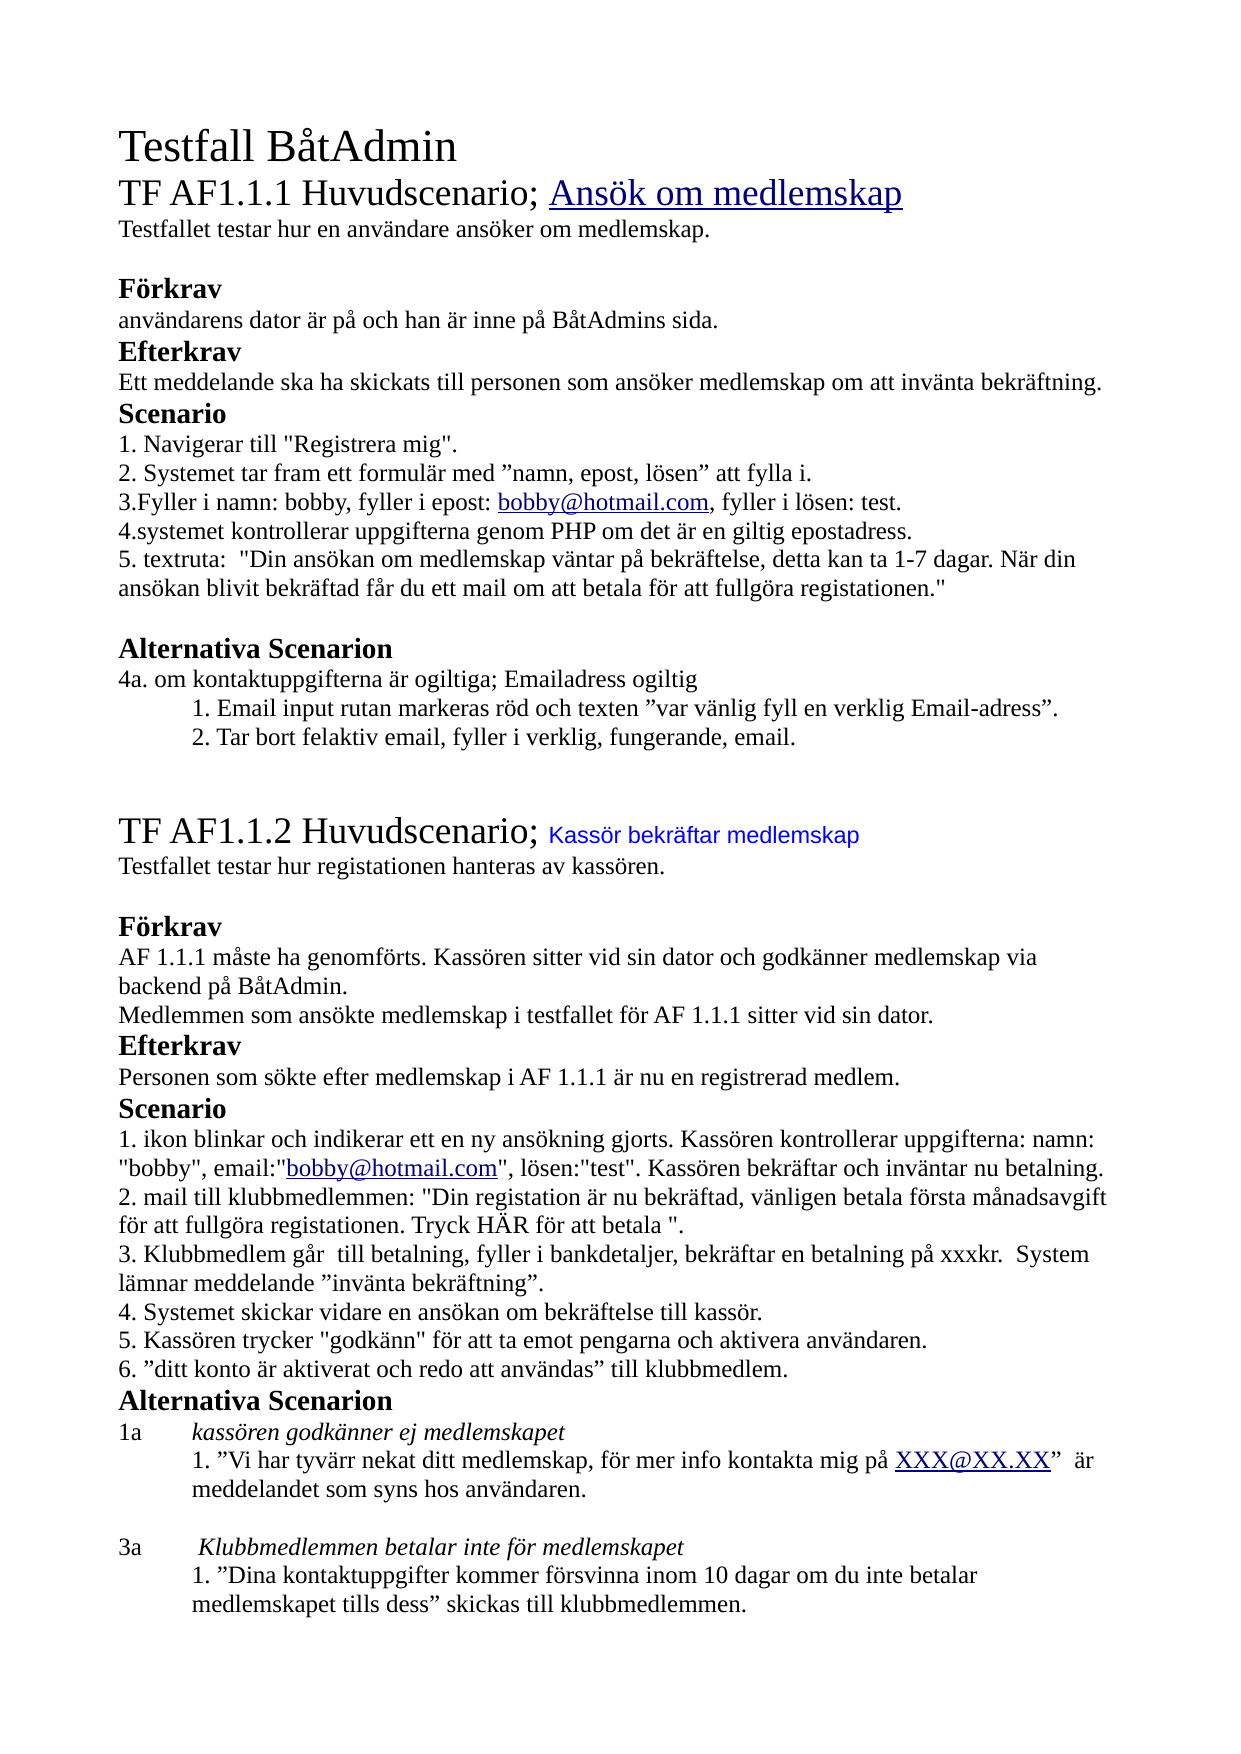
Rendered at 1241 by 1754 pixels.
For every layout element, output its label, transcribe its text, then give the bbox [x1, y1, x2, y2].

text Personen som sökte efter medlemskap i AF 1.1.1 är nu en registrerad medlem. Scenario [118, 1062, 1122, 1124]
text Alternativa Scenarion [118, 631, 1122, 664]
text AF 1.1.1 måste ha genomförts. Kassören sitter vid sin dator och godkänner medlemskap via backend på BåtAdmin. Medlemmen som ansökte medlemskap i testfallet för AF 1.1.1 sitter vid sin dator. [118, 942, 1122, 1028]
text Ett meddelande ska ha skickats till personen som ansöker medlemskap om att invänta bekräftning. Scenario [118, 367, 1122, 429]
text Testfall BåtAdmin [118, 118, 1122, 171]
text 3.Fyller i namn: bobby, fyller i epost: bobby@hotmail.com, fyller i lösen: test. 4.systemet kontrollerar uppgifterna genom PHP om det är en giltig epostadress. [118, 487, 1122, 544]
text 3. Klubbmedlem går till betalning, fyller i bankdetaljer, bekräftar en betalning på xxxkr. System lämnar meddelande ”invänta bekräftning”. [118, 1239, 1122, 1297]
text TF AF1.1.2 Huvudscenario; Kassör bekräftar medlemskap [118, 808, 1122, 851]
text Testfallet testar hur en användare ansöker om medlemskap. [118, 214, 1122, 243]
text 4a. om kontaktuppgifterna är ogiltiga; Emailadress ogiltig [118, 664, 1122, 693]
text 5. Kassören trycker "godkänn" för att ta emot pengarna och aktivera användaren. [118, 1326, 1122, 1354]
text TF AF1.1.1 Huvudscenario; Ansök om medlemskap [118, 171, 1122, 214]
text 2. Tar bort felaktiv email, fyller i verklig, fungerande, email. [118, 722, 1122, 751]
text Alternativa Scenarion [118, 1383, 1122, 1417]
text Efterkrav [118, 334, 1122, 367]
text 1. ”Dina kontaktuppgifter kommer försvinna inom 10 dagar om du inte betalar medlemskapet tills dess” skickas till klubbmedlemmen. [118, 1560, 1122, 1618]
text 2. mail till klubbmedlemmen: "Din registation är nu bekräftad, vänligen betala första månadsavgift för att fullgöra registationen. Tryck HÄR för att betala ". [118, 1182, 1122, 1239]
text 1. Navigerar till "Registrera mig". [118, 429, 1122, 458]
text Förkrav [118, 271, 1122, 305]
text 5. textruta: "Din ansökan om medlemskap väntar på bekräftelse, detta kan ta 1-7 dagar. När din ansökan blivit bekräftad får du ett mail om att betala för att fullgöra registationen." [118, 544, 1122, 602]
text 1. ikon blinkar och indikerar ett en ny ansökning gjorts. Kassören kontrollerar uppgifterna: namn: "bobby", email:"bobby@hotmail.com", lösen:"test". Kassören bekräftar och inväntar nu betalning. [118, 1124, 1122, 1182]
text 3a Klubbmedlemmen betalar inte för medlemskapet [118, 1532, 1122, 1560]
text användarens dator är på och han är inne på BåtAdmins sida. [118, 305, 1122, 334]
text 4. Systemet skickar vidare en ansökan om bekräftelse till kassör. [118, 1297, 1122, 1326]
text Förkrav [118, 909, 1122, 942]
text 6. ”ditt konto är aktiverat och redo att användas” till klubbmedlem. [118, 1354, 1122, 1383]
text Efterkrav [118, 1028, 1122, 1062]
text Testfallet testar hur registationen hanteras av kassören. [118, 851, 1122, 880]
text 1. Email input rutan markeras röd och texten ”var vänlig fyll en verklig Email-adress”. [118, 693, 1122, 722]
text 2. Systemet tar fram ett formulär med ”namn, epost, lösen” att fylla i. [118, 458, 1122, 487]
text 1a kassören godkänner ej medlemskapet 1. ”Vi har tyvärr nekat ditt medlemskap, för mer info kontakta mig på XXX@XX.XX” är meddelandet som syns hos användaren. [118, 1417, 1122, 1503]
